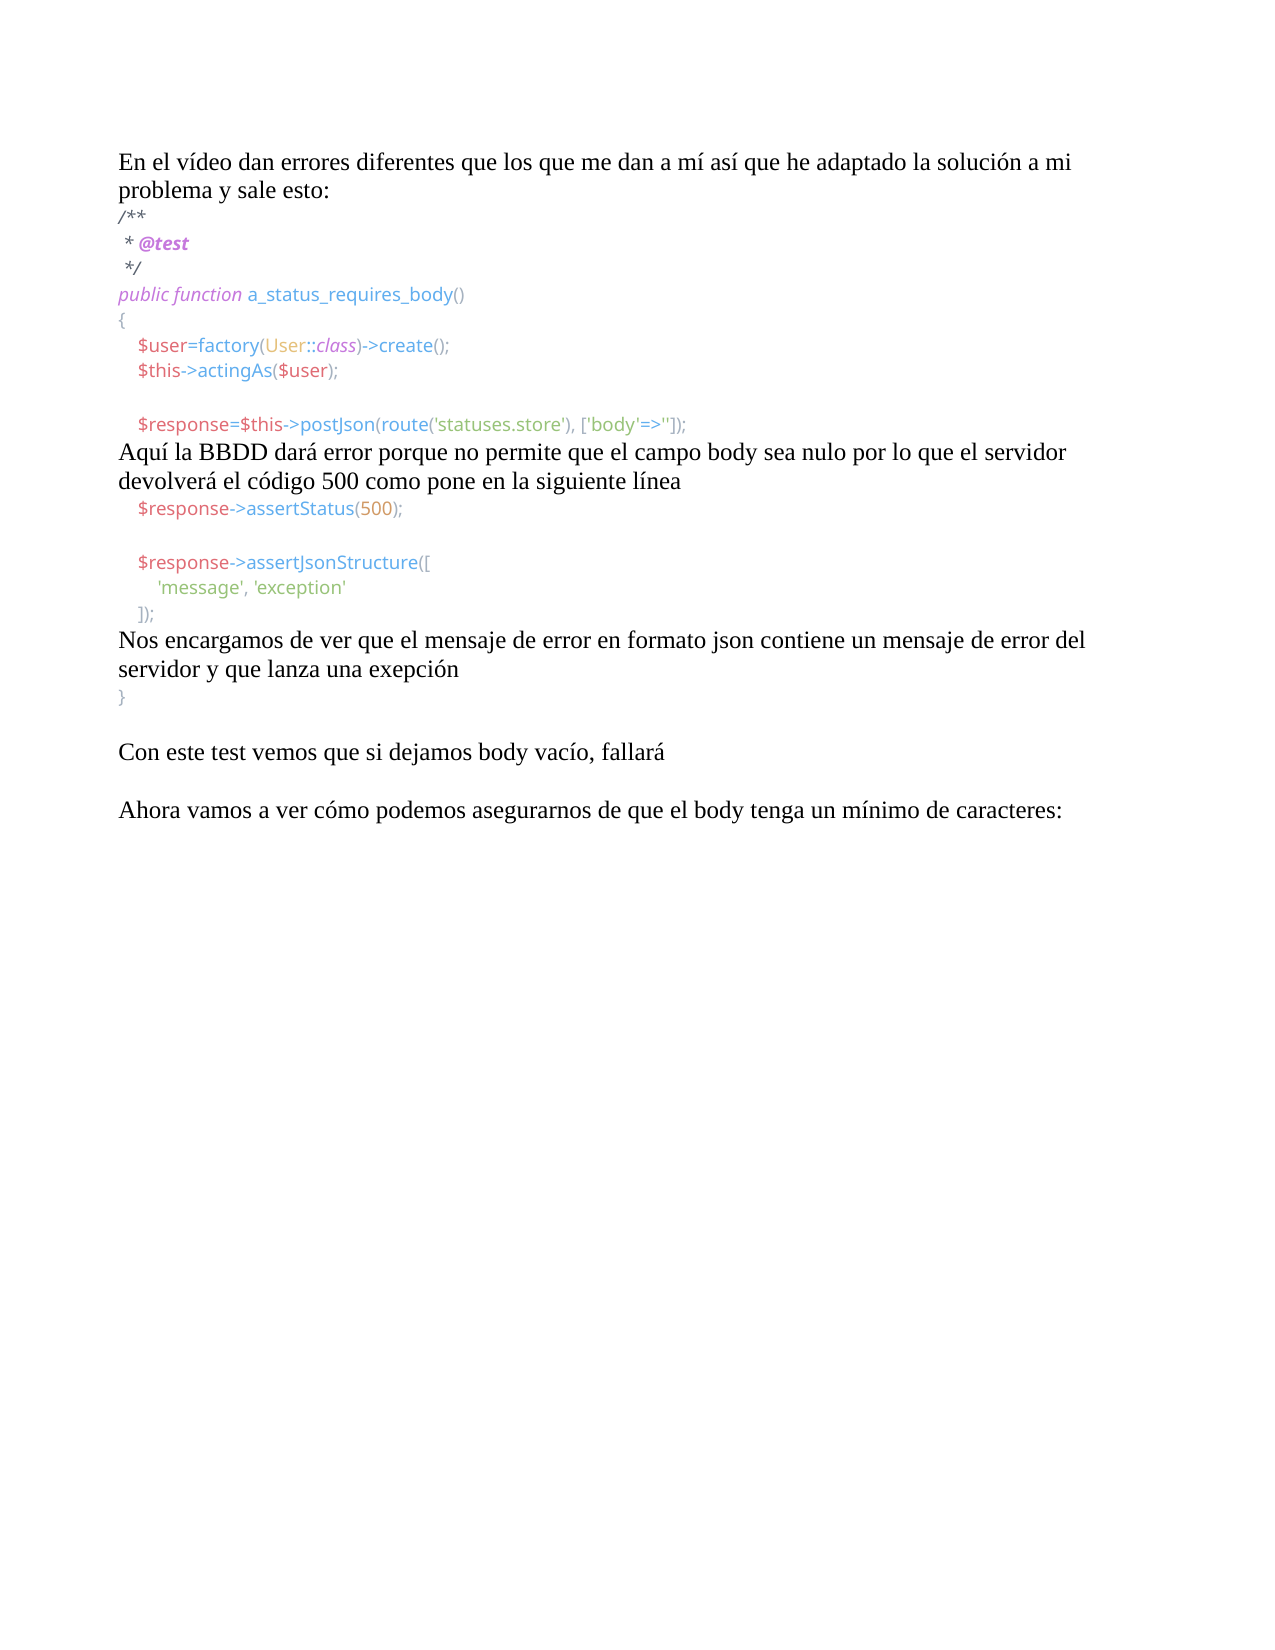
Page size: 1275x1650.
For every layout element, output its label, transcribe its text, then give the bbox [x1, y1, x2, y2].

text /** * @test */ public function a_status_requires_body() { $user=factory(User::class)->create(); $this->actingAs($user); $response=$this->postJson(route('statuses.store'), ['body'=>'']); [118, 204, 1157, 437]
text Ahora vamos a ver cómo podemos asegurarnos de que el body tenga un mínimo de caracteres: [118, 795, 1157, 852]
text Con este test vemos que si dejamos body vacío, fallará [118, 737, 1157, 766]
text Aquí la BBDD dará error porque no permite que el campo body sea nulo por lo que el servidor devolverá el código 500 como pone en la siguiente línea $response->assertStatus(500); $response->assertJsonStructure([ 'message', 'exception' ]); Nos encargamos de ver que el mensaje de error en formato json contiene un mensaje de error del servidor y que lanza una exepción } [118, 437, 1157, 709]
text En el vídeo dan errores diferentes que los que me dan a mí así que he adaptado la solución a mi problema y sale esto: [118, 147, 1157, 204]
